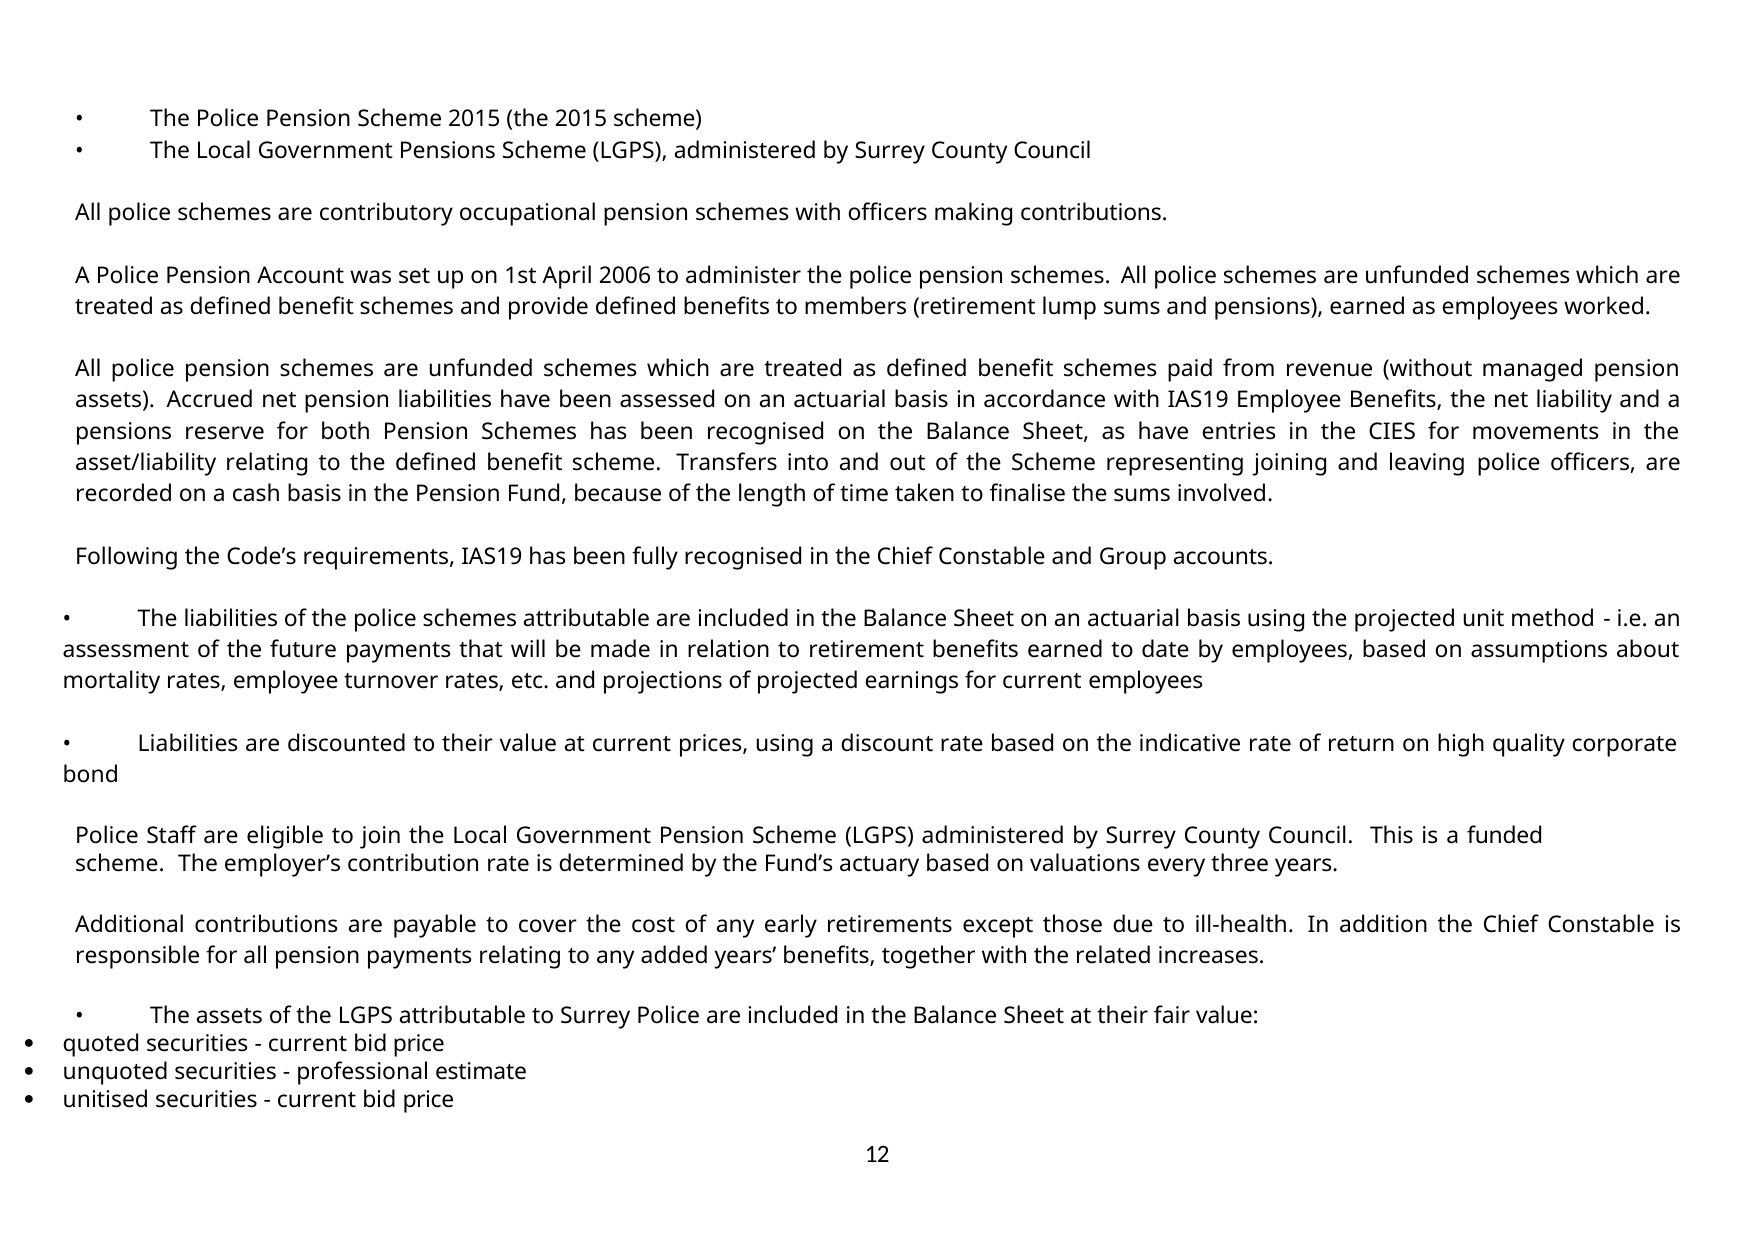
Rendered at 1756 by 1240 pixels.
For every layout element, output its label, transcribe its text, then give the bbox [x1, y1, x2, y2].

text Following the Code’s requirements, IAS19 has been fully recognised in the Chief Constable and Group accounts. [75, 540, 1695, 571]
list The Police Pension Scheme 2015 (the 2015 scheme) [75, 102, 1695, 133]
list unquoted securities - professional estimate [25, 1057, 1695, 1085]
text All police schemes are contributory occupational pension schemes with officers making contributions. [75, 196, 1695, 227]
list The assets of the LGPS attributable to Surrey Police are included in the Balance Sheet at their fair value: [75, 1001, 1695, 1029]
list quoted securities - current bid price [25, 1029, 1695, 1057]
text Police Staff are eligible to join the Local Government Pension Scheme (LGPS) administered by Surrey County Council. This is a funded [75, 821, 1695, 849]
text scheme. The employer’s contribution rate is determined by the Fund’s actuary based on valuations every three years. [75, 849, 1695, 877]
text A Police Pension Account was set up on 1st April 2006 to administer the police pension schemes. All police schemes are unfunded schemes which are treated as defined benefit schemes and provide defined benefits to members (retirement lump sums and pensions), earned as employees worked. [75, 259, 1681, 321]
list The Local Government Pensions Scheme (LGPS), administered by Surrey County Council [75, 134, 1695, 165]
list Liabilities are discounted to their value at current prices, using a discount rate based on the indicative rate of return on high quality corporate bond [62, 727, 1680, 789]
text Additional contributions are payable to cover the cost of any early retirements except those due to ill-health. In addition the Chief Constable is responsible for all pension payments relating to any added years’ benefits, together with the related increases. [75, 908, 1681, 970]
list unitised securities - current bid price [25, 1085, 1695, 1113]
text All police pension schemes are unfunded schemes which are treated as defined benefit schemes paid from revenue (without managed pension assets). Accrued net pension liabilities have been assessed on an actuarial basis in accordance with IAS19 Employee Benefits, the net liability and a pensions reserve for both Pension Schemes has been recognised on the Balance Sheet, as have entries in the CIES for movements in the asset/liability relating to the defined benefit scheme. Transfers into and out of the Scheme representing joining and leaving police officers, are recorded on a cash basis in the Pension Fund, because of the length of time taken to finalise the sums involved. [75, 352, 1681, 508]
list The liabilities of the police schemes attributable are included in the Balance Sheet on an actuarial basis using the projected unit method - i.e. an assessment of the future payments that will be made in relation to retirement benefits earned to date by employees, based on assumptions about mortality rates, employee turnover rates, etc. and projections of projected earnings for current employees [62, 602, 1681, 696]
